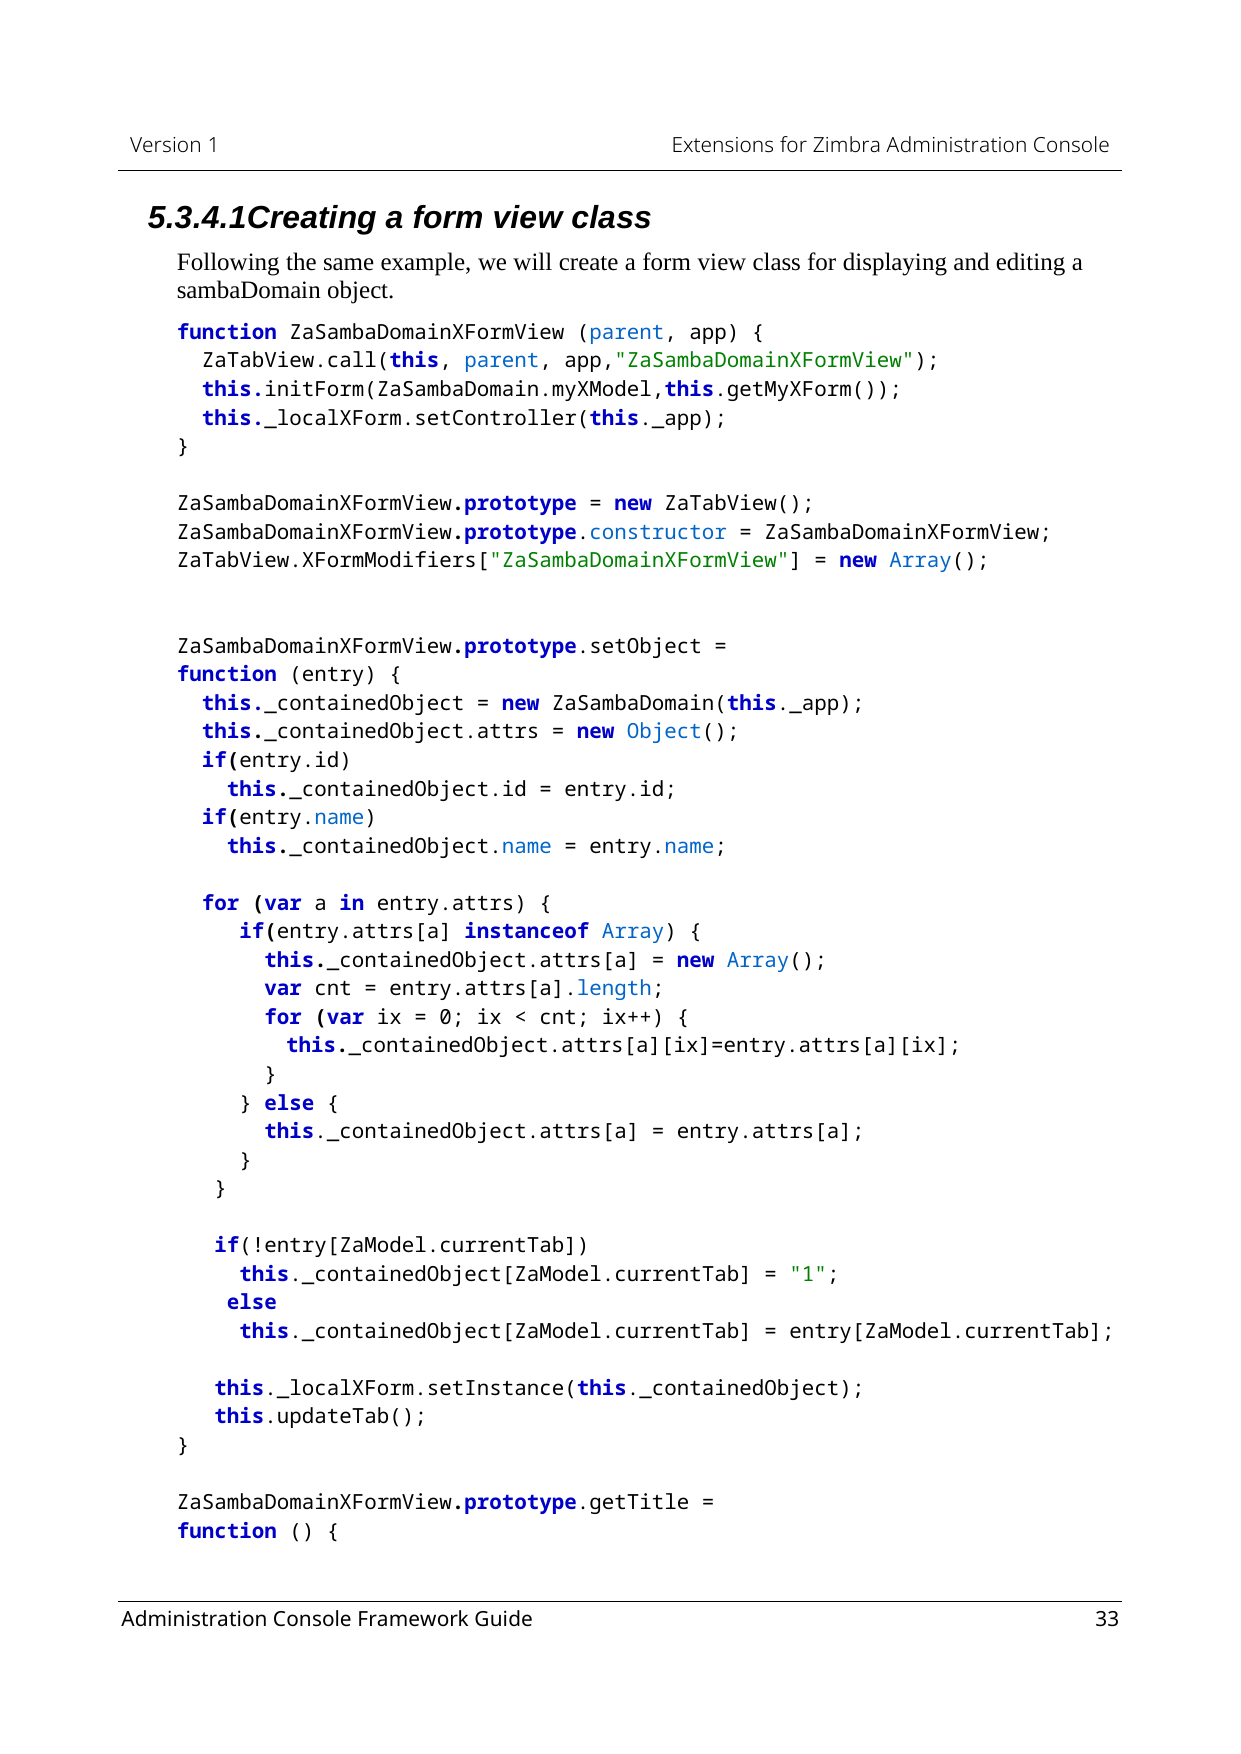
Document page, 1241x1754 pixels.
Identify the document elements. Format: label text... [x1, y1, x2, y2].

text this._containedObject.attrs[a] = entry.attrs[a]; [177, 1116, 1122, 1144]
text ZaSambaDomainXFormView.prototype.setObject = [177, 631, 1122, 659]
text this._localXForm.setController(this._app); [177, 402, 1122, 431]
text else [177, 1287, 1122, 1316]
text this._containedObject.attrs[a] = new Array(); [177, 945, 1122, 973]
text if(entry.id) [177, 745, 1122, 773]
text if(entry.name) [177, 802, 1122, 831]
text function () { [177, 1516, 1122, 1544]
text this._containedObject.attrs = new Object(); [177, 716, 1122, 745]
text ZaTabView.call(this, parent, app,"ZaSambaDomainXFormView"); [177, 345, 1122, 374]
text this._containedObject.id = entry.id; [177, 773, 1122, 802]
text if(entry.attrs[a] instanceof Array) { [177, 916, 1122, 945]
text if(!entry[ZaModel.currentTab]) [177, 1230, 1122, 1259]
text ZaSambaDomainXFormView.prototype.getTitle = [177, 1487, 1122, 1516]
text this._containedObject.name = entry.name; [177, 831, 1122, 859]
text this._containedObject.attrs[a][ix]=entry.attrs[a][ix]; [118, 1030, 1122, 1059]
text } [177, 431, 1122, 459]
text } [177, 1059, 1122, 1087]
text this._containedObject[ZaModel.currentTab] = "1"; [177, 1259, 1122, 1287]
text this.initForm(ZaSambaDomain.myXModel,this.getMyXForm()); [177, 374, 1122, 402]
text this._containedObject[ZaModel.currentTab] = entry[ZaModel.currentTab]; [177, 1316, 1122, 1344]
subtitle Creating a form view class [148, 200, 1122, 236]
text } [177, 1173, 1122, 1202]
text ZaSambaDomainXFormView.prototype = new ZaTabView(); [177, 488, 1122, 517]
text function (entry) { [177, 659, 1122, 688]
text } else { [177, 1087, 1122, 1116]
text } [177, 1430, 1122, 1458]
text } [177, 1144, 1122, 1173]
text ZaTabView.XFormModifiers["ZaSambaDomainXFormView"] = new Array(); [177, 545, 1122, 574]
text this._containedObject = new ZaSambaDomain(this._app); [177, 688, 1122, 716]
text ZaSambaDomainXFormView.prototype.constructor = ZaSambaDomainXFormView; [177, 517, 1122, 545]
text for (var ix = 0; ix < cnt; ix++) { [177, 1002, 1122, 1030]
text this._localXForm.setInstance(this._containedObject); [177, 1373, 1122, 1401]
text Following the same example, we will create a form view class for displaying and editing a sambaDomain object. [177, 248, 1122, 304]
text function ZaSambaDomainXFormView (parent, app) { [177, 317, 1122, 345]
text var cnt = entry.attrs[a].length; [177, 973, 1122, 1002]
text for (var a in entry.attrs) { [177, 888, 1122, 916]
text this.updateTab(); [177, 1401, 1122, 1430]
